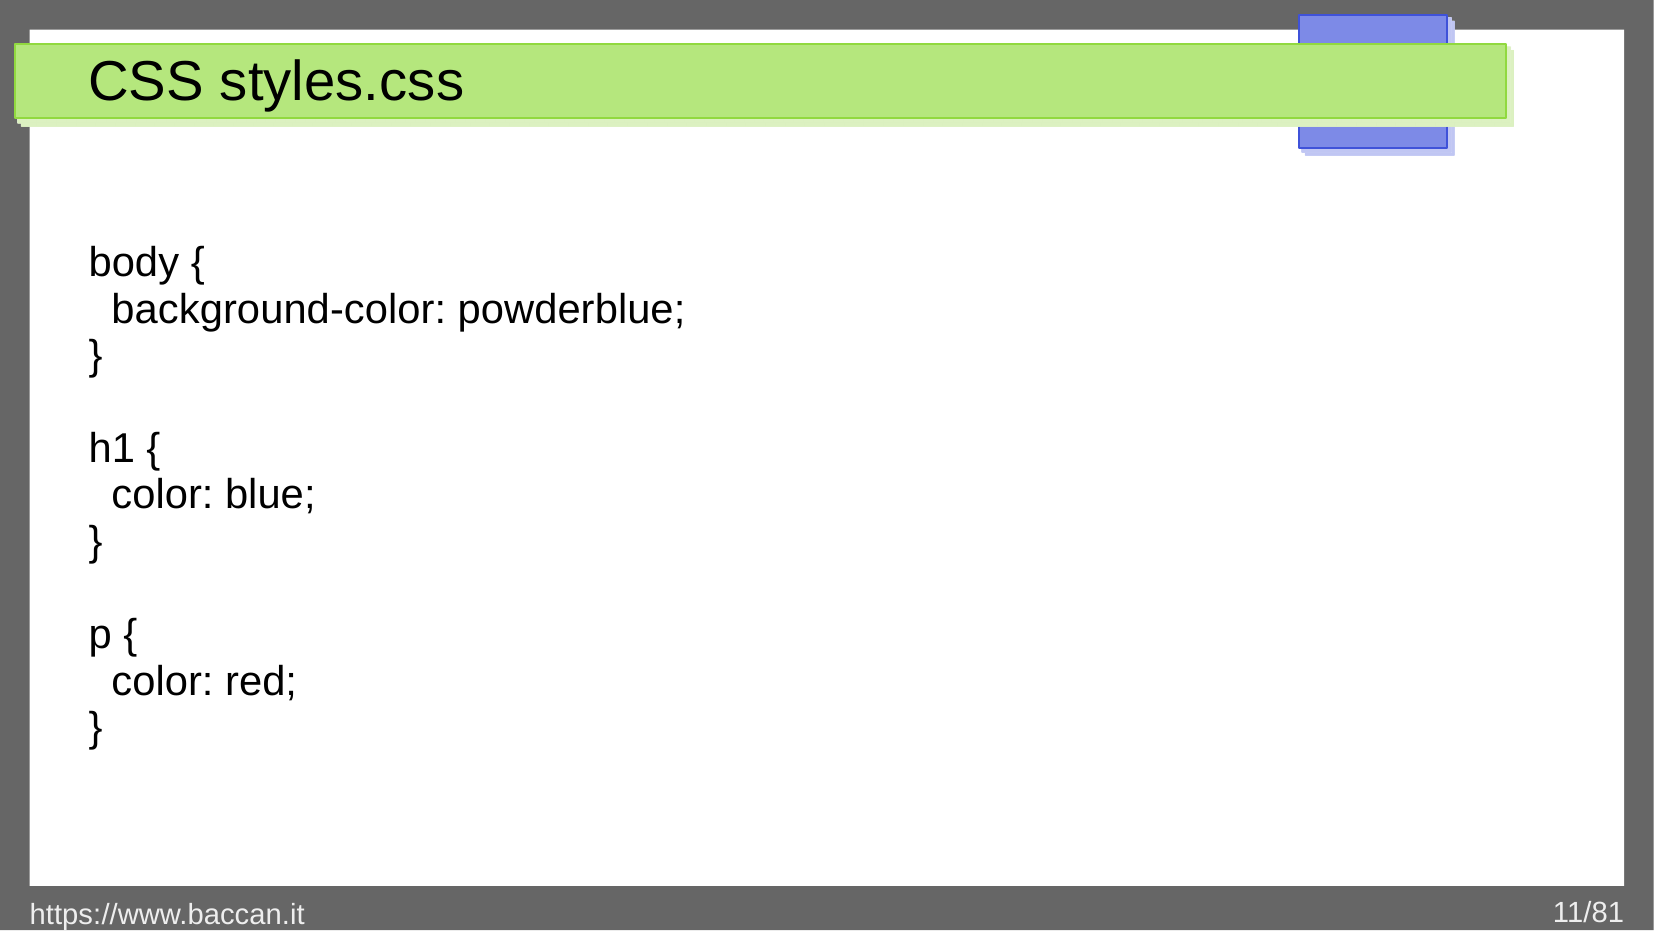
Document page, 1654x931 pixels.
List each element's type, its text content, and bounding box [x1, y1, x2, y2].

title CSS styles.css [88, 44, 1506, 119]
text_box body { background-color: powderblue; } h1 { color: blue; } p { color: red; } [88, 169, 1565, 820]
